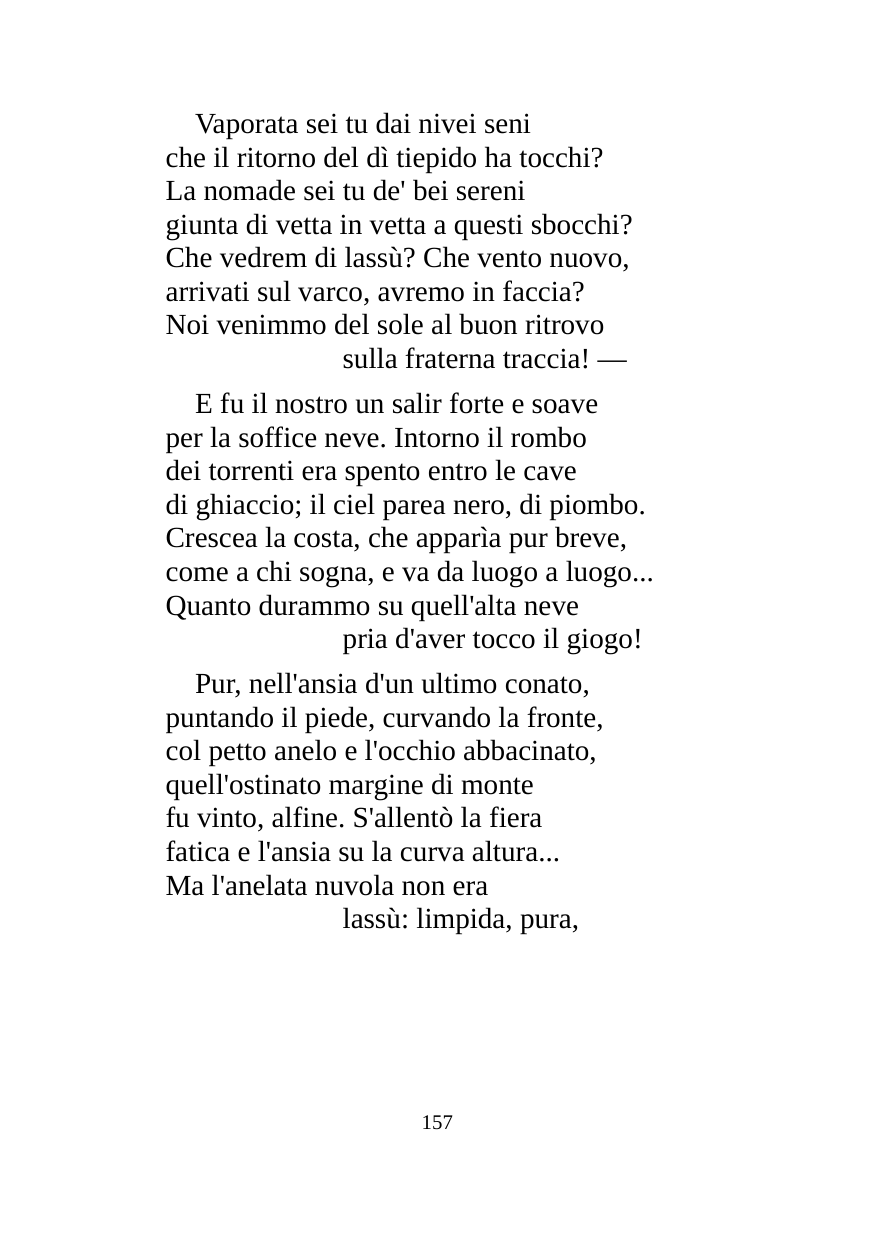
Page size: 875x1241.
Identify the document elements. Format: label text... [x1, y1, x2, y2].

text Vaporata sei tu dai nivei seni che il ritorno del dì tiepido ha tocchi? La nomade sei tu de' bei sereni giunta di vetta in vetta a questi sbocchi? Che vedrem di lassù? Che vento nuovo, arrivati sul varco, avremo in faccia? Noi venimmo del sole al buon ritrovo [165, 106, 768, 341]
text pria d'aver tocco il giogo! [342, 621, 768, 655]
text E fu il nostro un salir forte e soave per la soffice neve. Intorno il rombo dei torrenti era spento entro le cave di ghiaccio; il ciel parea nero, di piombo. Crescea la costa, che apparìa pur breve, come a chi sogna, e va da luogo a luogo... Quanto durammo su quell'alta neve [165, 386, 768, 621]
text Pur, nell'ansia d'un ultimo conato, puntando il piede, curvando la fronte, col petto anelo e l'occhio abbacinato, quell'ostinato margine di monte fu vinto, alfine. S'allentò la fiera fatica e l'ansia su la curva altura... Ma l'anelata nuvola non era [165, 666, 768, 901]
text lassù: limpida, pura, [342, 901, 768, 935]
text sulla fraterna traccia! — [342, 341, 768, 374]
